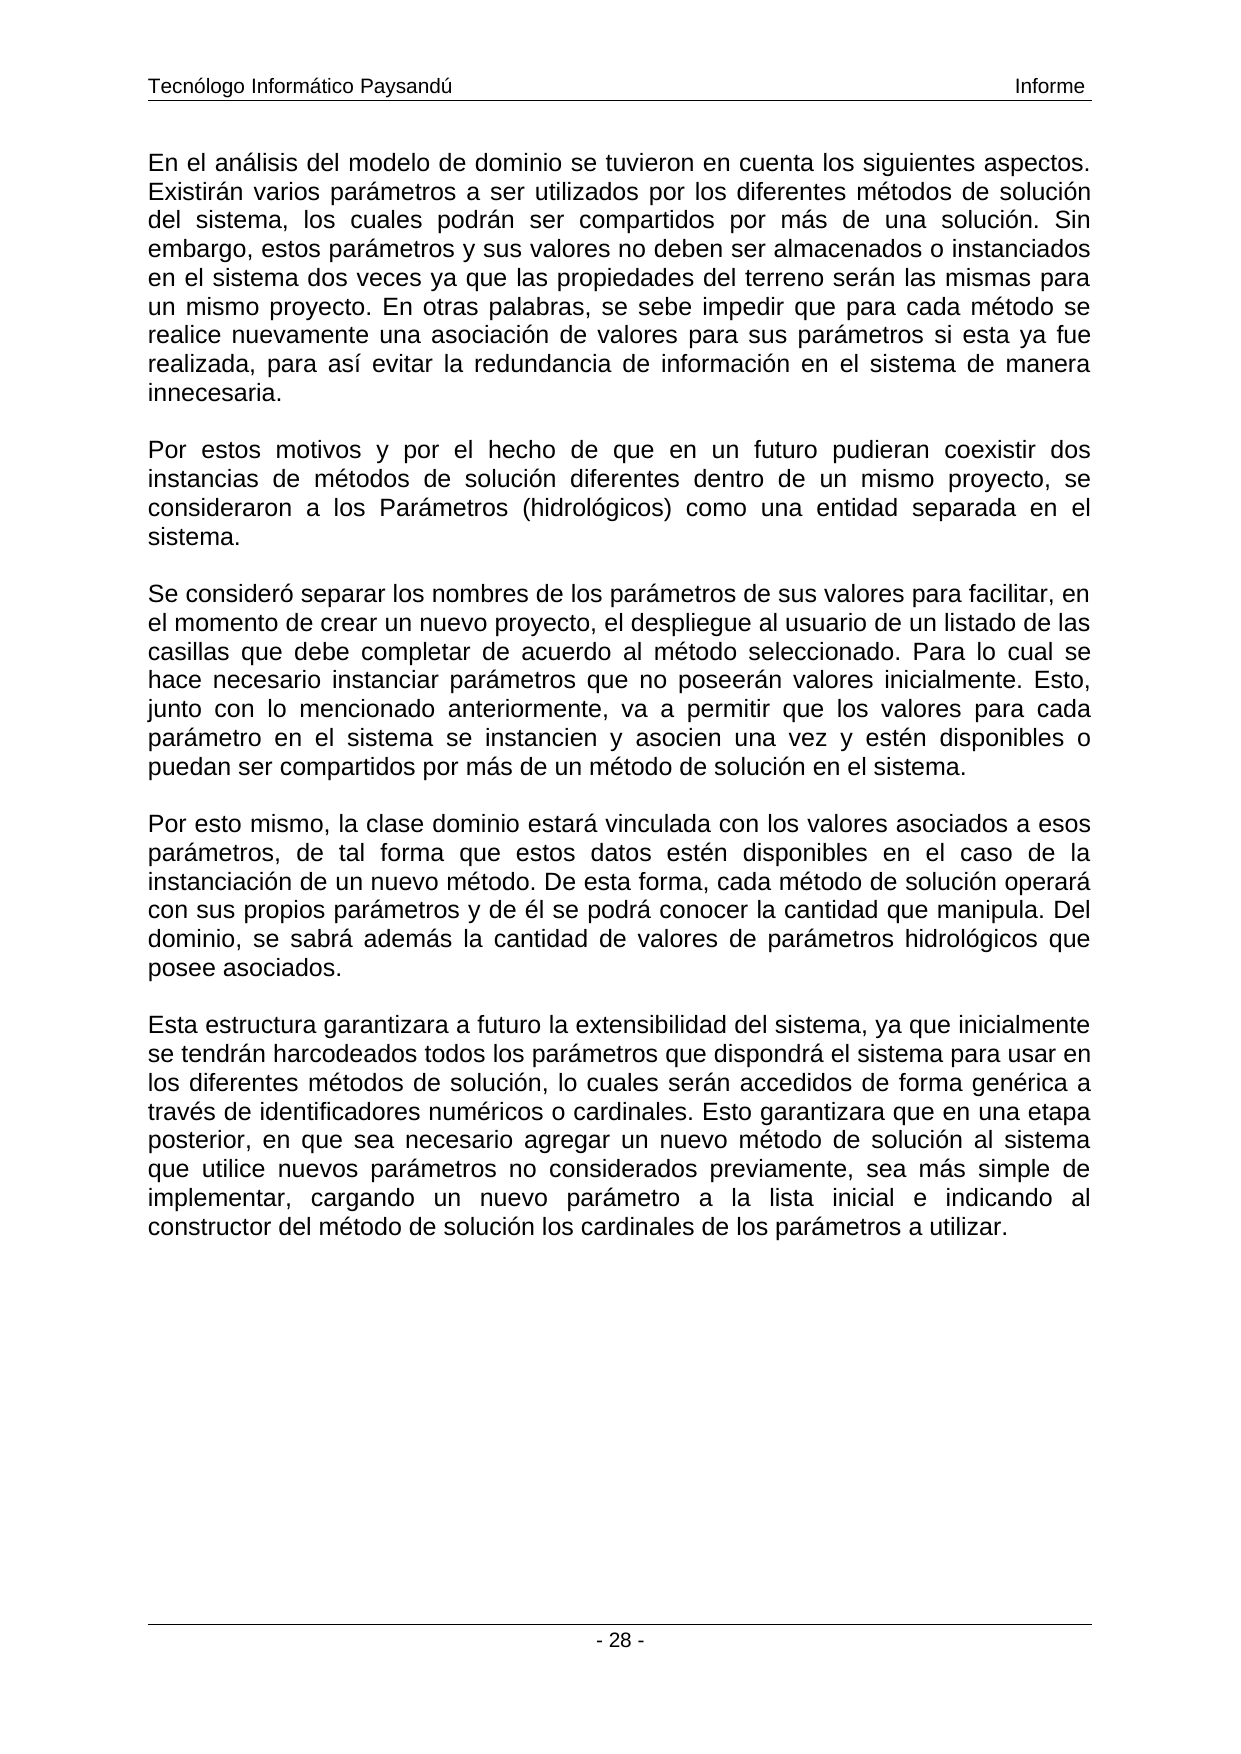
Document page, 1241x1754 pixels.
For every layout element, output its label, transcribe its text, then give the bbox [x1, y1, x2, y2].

text Por esto mismo, la clase dominio estará vinculada con los valores asociados a esos parámetros, de tal forma que estos datos estén disponibles en el caso de la instanciación de un nuevo método. De esta forma, cada método de solución operará con sus propios parámetros y de él se podrá conocer la cantidad que manipula. Del dominio, se sabrá además la cantidad de valores de parámetros hidrológicos que posee asociados. [148, 809, 1092, 981]
text En el análisis del modelo de dominio se tuvieron en cuenta los siguientes aspectos. Existirán varios parámetros a ser utilizados por los diferentes métodos de solución del sistema, los cuales podrán ser compartidos por más de una solución. Sin embargo, estos parámetros y sus valores no deben ser almacenados o instanciados en el sistema dos veces ya que las propiedades del terreno serán las mismas para un mismo proyecto. En otras palabras, se sebe impedir que para cada método se realice nuevamente una asociación de valores para sus parámetros si esta ya fue realizada, para así evitar la redundancia de información en el sistema de manera innecesaria. [148, 148, 1092, 406]
text Se consideró separar los nombres de los parámetros de sus valores para facilitar, en el momento de crear un nuevo proyecto, el despliegue al usuario de un listado de las casillas que debe completar de acuerdo al método seleccionado. Para lo cual se hace necesario instanciar parámetros que no poseerán valores inicialmente. Esto, junto con lo mencionado anteriormente, va a permitir que los valores para cada parámetro en el sistema se instancien y asocien una vez y estén disponibles o puedan ser compartidos por más de un método de solución en el sistema. [148, 579, 1092, 780]
text Por estos motivos y por el hecho de que en un futuro pudieran coexistir dos instancias de métodos de solución diferentes dentro de un mismo proyecto, se consideraron a los Parámetros (hidrológicos) como una entidad separada en el sistema. [148, 435, 1092, 550]
text Esta estructura garantizara a futuro la extensibilidad del sistema, ya que inicialmente se tendrán harcodeados todos los parámetros que dispondrá el sistema para usar en los diferentes métodos de solución, lo cuales serán accedidos de forma genérica a través de identificadores numéricos o cardinales. Esto garantizara que en una etapa posterior, en que sea necesario agregar un nuevo método de solución al sistema que utilice nuevos parámetros no considerados previamente, sea más simple de implementar, cargando un nuevo parámetro a la lista inicial e indicando al constructor del método de solución los cardinales de los parámetros a utilizar. [148, 1010, 1092, 1240]
